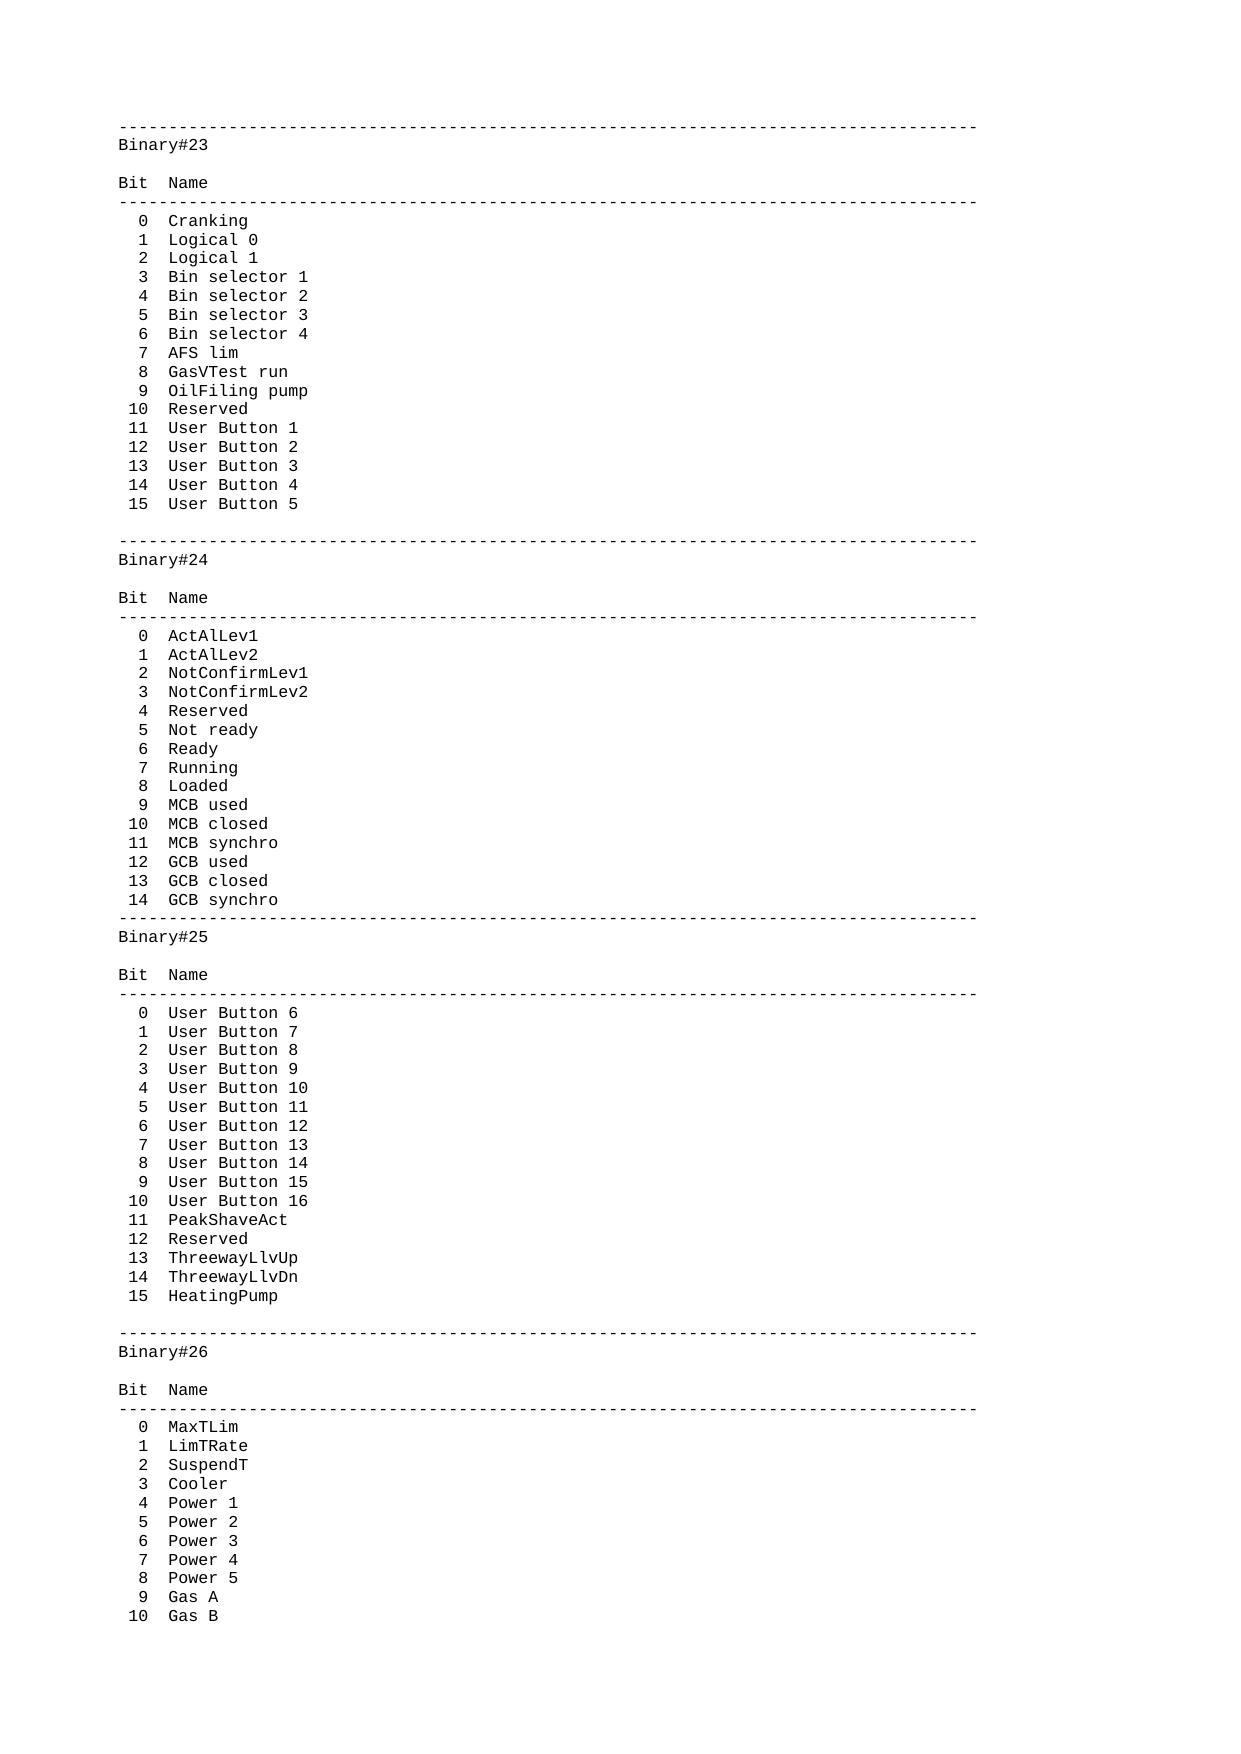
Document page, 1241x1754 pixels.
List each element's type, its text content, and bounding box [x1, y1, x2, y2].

text 1 LimTRate [118, 1438, 1122, 1457]
text 7 AFS lim [118, 344, 1122, 363]
text -------------------------------------------------------------------------------------- [118, 533, 1122, 552]
text 7 User Button 13 [118, 1136, 1122, 1155]
text 6 User Button 12 [118, 1117, 1122, 1136]
text 6 Bin selector 4 [118, 326, 1122, 344]
text 10 MCB closed [118, 816, 1122, 834]
text Binary#26 [118, 1344, 1122, 1362]
text 0 Cranking [118, 212, 1122, 231]
text -------------------------------------------------------------------------------------- [118, 985, 1122, 1004]
text 12 User Button 2 [118, 439, 1122, 457]
text 15 HeatingPump [118, 1287, 1122, 1306]
text 3 User Button 9 [118, 1061, 1122, 1080]
text -------------------------------------------------------------------------------------- [118, 1400, 1122, 1419]
text 7 Power 4 [118, 1551, 1122, 1570]
text 1 Logical 0 [118, 231, 1122, 250]
text 9 MCB used [118, 797, 1122, 816]
text 5 Not ready [118, 721, 1122, 740]
text 11 PeakShaveAct [118, 1212, 1122, 1231]
text 13 User Button 3 [118, 457, 1122, 476]
text 6 Power 3 [118, 1532, 1122, 1551]
text 3 Cooler [118, 1476, 1122, 1494]
text Bit Name [118, 589, 1122, 608]
text 1 ActAlLev2 [118, 646, 1122, 665]
text 1 User Button 7 [118, 1023, 1122, 1042]
text 2 Logical 1 [118, 250, 1122, 269]
text 0 ActAlLev1 [118, 627, 1122, 646]
text 0 MaxTLim [118, 1419, 1122, 1438]
text 4 Bin selector 2 [118, 288, 1122, 307]
text 6 Ready [118, 740, 1122, 759]
text 9 Gas A [118, 1589, 1122, 1608]
text -------------------------------------------------------------------------------------- [118, 118, 1122, 137]
text 13 ThreewayLlvUp [118, 1249, 1122, 1268]
text 14 User Button 4 [118, 476, 1122, 495]
text 11 User Button 1 [118, 420, 1122, 439]
text 8 Power 5 [118, 1570, 1122, 1589]
text Bit Name [118, 1381, 1122, 1400]
text 4 User Button 10 [118, 1080, 1122, 1098]
text 15 User Button 5 [118, 495, 1122, 514]
text 0 User Button 6 [118, 1004, 1122, 1023]
text 8 GasVTest run [118, 363, 1122, 382]
text 3 Bin selector 1 [118, 269, 1122, 288]
text 12 GCB used [118, 853, 1122, 872]
text 13 GCB closed [118, 872, 1122, 891]
text 8 User Button 14 [118, 1155, 1122, 1174]
text 10 User Button 16 [118, 1193, 1122, 1212]
text 11 MCB synchro [118, 834, 1122, 853]
text 2 User Button 8 [118, 1042, 1122, 1061]
text 7 Running [118, 759, 1122, 778]
text -------------------------------------------------------------------------------------- [118, 608, 1122, 627]
text -------------------------------------------------------------------------------------- [118, 910, 1122, 929]
text 9 User Button 15 [118, 1174, 1122, 1193]
text Bit Name [118, 967, 1122, 985]
text 2 SuspendT [118, 1457, 1122, 1476]
text 8 Loaded [118, 778, 1122, 797]
text Binary#23 [118, 137, 1122, 156]
text Binary#24 [118, 552, 1122, 571]
text 14 GCB synchro [118, 891, 1122, 910]
text 5 Bin selector 3 [118, 307, 1122, 326]
text 9 OilFiling pump [118, 382, 1122, 401]
text 5 User Button 11 [118, 1098, 1122, 1117]
text 5 Power 2 [118, 1513, 1122, 1532]
text -------------------------------------------------------------------------------------- [118, 193, 1122, 212]
text 10 Gas B [118, 1608, 1122, 1626]
text 10 Reserved [118, 401, 1122, 420]
text Bit Name [118, 175, 1122, 193]
text 12 Reserved [118, 1231, 1122, 1249]
text 3 NotConfirmLev2 [118, 684, 1122, 703]
text -------------------------------------------------------------------------------------- [118, 1325, 1122, 1344]
text 14 ThreewayLlvDn [118, 1268, 1122, 1287]
text 4 Power 1 [118, 1494, 1122, 1513]
text Binary#25 [118, 929, 1122, 948]
text 4 Reserved [118, 703, 1122, 721]
text 2 NotConfirmLev1 [118, 665, 1122, 684]
